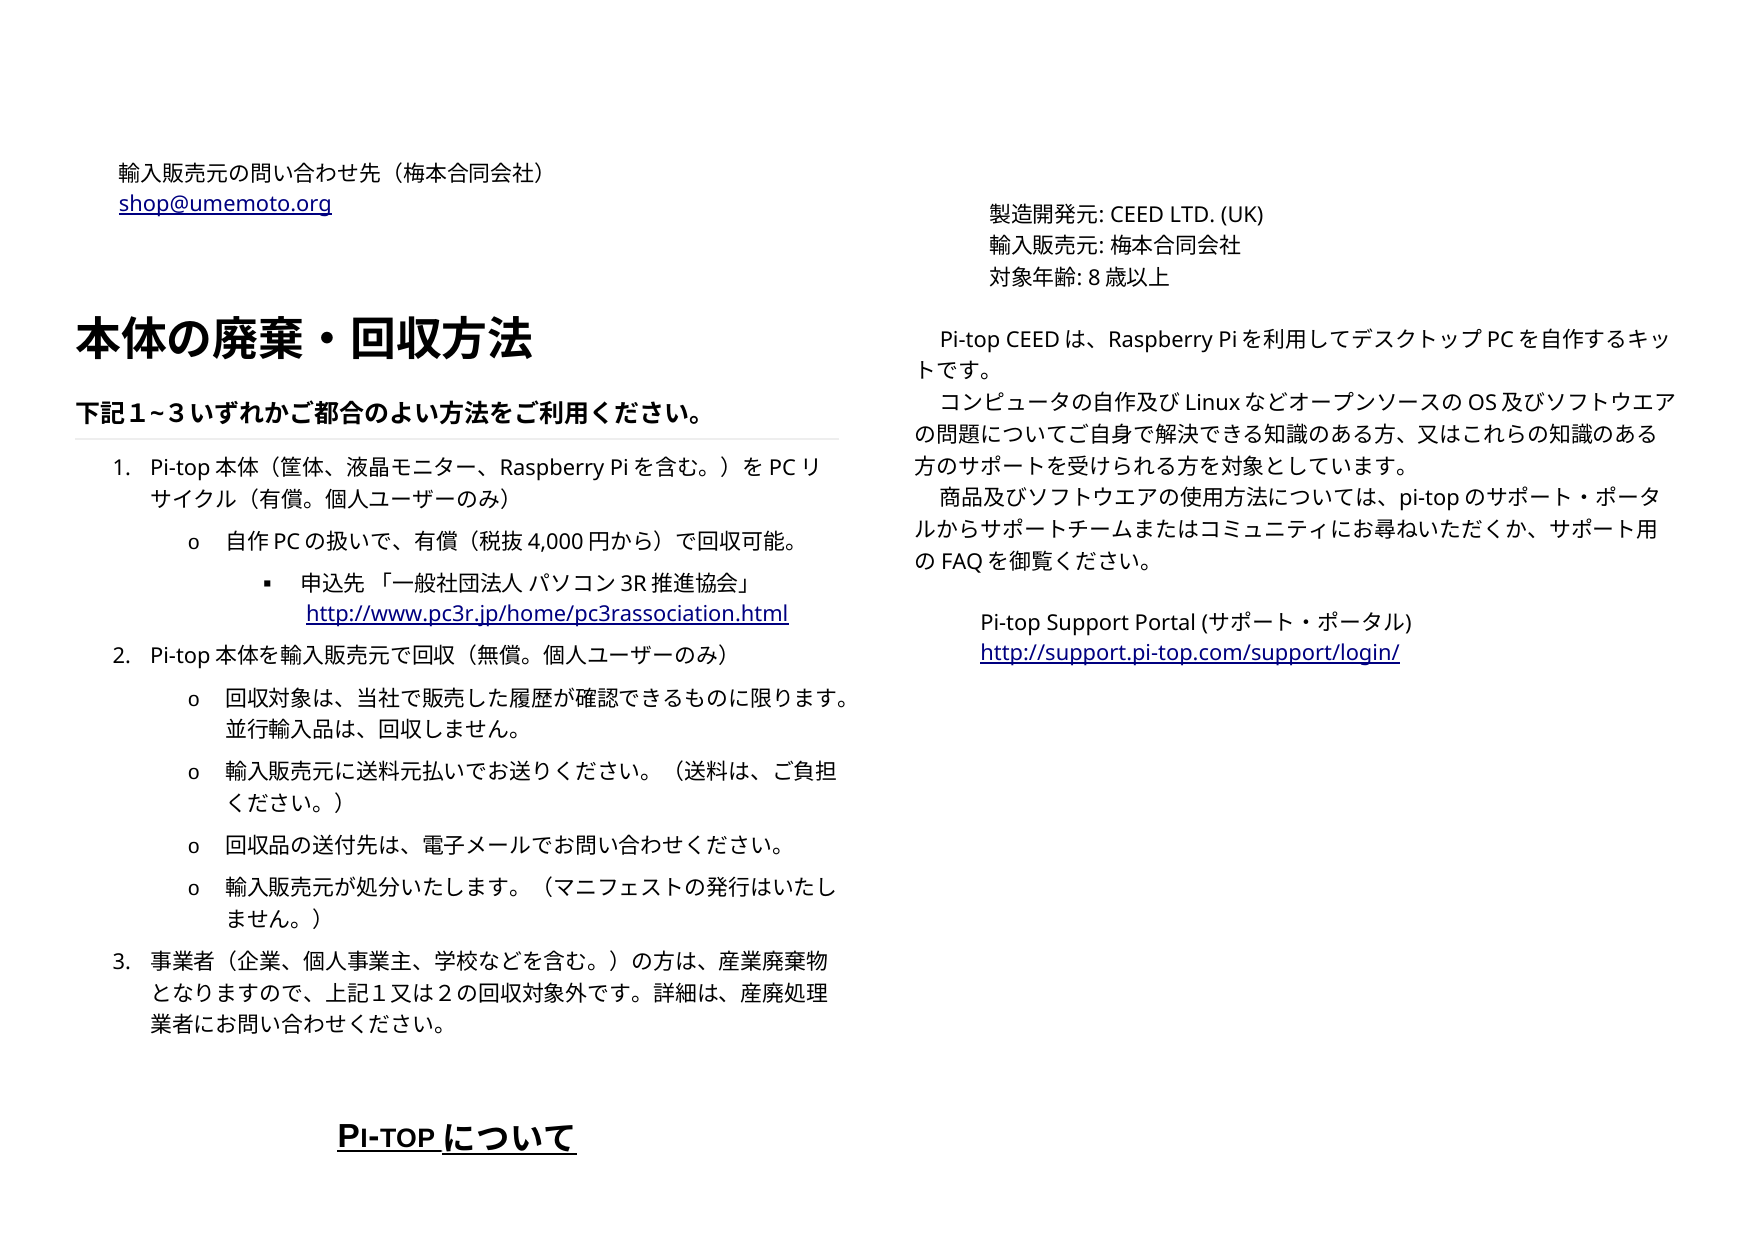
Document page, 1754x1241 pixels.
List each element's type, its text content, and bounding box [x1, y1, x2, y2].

text 輸入販売元の問い合わせ先（梅本合同会社） shop@umemoto.org [119, 156, 839, 218]
list 輸入販売元が処分いたします。（マニフェストの発行はいたしません。） [187, 870, 839, 933]
text コンピュータの自作及びLinuxなどオープンソースのOS及びソフトウエアの問題についてご自身で解決できる知識のある方、又はこれらの知識のある方のサポートを受けられる方を対象としています。 [914, 385, 1679, 480]
text Pi-top Support Portal (サポート・ポータル) http://support.pi-top.com/support/login/ [980, 605, 1679, 667]
list 自作PCの扱いで、有償（税抜4,000円から）で回収可能。 [187, 524, 839, 556]
list Pi-top本体を輸入販売元で回収（無償。個人ユーザーのみ） [112, 638, 839, 670]
list 回収対象は、当社で販売した履歴が確認できるものに限ります。並行輸入品は、回収しません。 [187, 681, 839, 744]
list Pi-top本体（筐体、液晶モニター、Raspberry Piを含む。）をPCリサイクル（有償。個人ユーザーのみ） [112, 450, 839, 514]
list 回収品の送付先は、電子メールでお問い合わせください。 [187, 828, 839, 860]
text Pi-topについて [75, 1094, 839, 1156]
text 製造開発元: CEED LTD. (UK) 輸入販売元: 梅本合同会社 対象年齢: 8歳以上 [989, 197, 1679, 292]
list 事業者（企業、個人事業主、学校などを含む。）の方は、産業廃棄物となりますので、上記１又は２の回収対象外です。詳細は、産廃処理業者にお問い合わせください。 [112, 944, 839, 1039]
text 本体の廃棄・回収方法 [75, 302, 839, 369]
list 申込先 「一般社団法人 パソコン3R推進協会」 http://www.pc3r.jp/home/pc3rassociation.html [262, 566, 839, 628]
list 輸入販売元に送料元払いでお送りください。（送料は、ご負担ください。） [187, 754, 839, 818]
text 商品及びソフトウエアの使用方法については、pi-topのサポート・ポータルからサポートチームまたはコミュニティにお尋ねいただくか、サポート用のFAQを御覧ください。 [914, 480, 1679, 576]
text Pi-top CEEDは、Raspberry Piを利用してデスクトップPCを自作するキットです。 [914, 322, 1679, 385]
text 下記１~３いずれかご都合のよい方法をご利用ください。 [75, 394, 839, 438]
